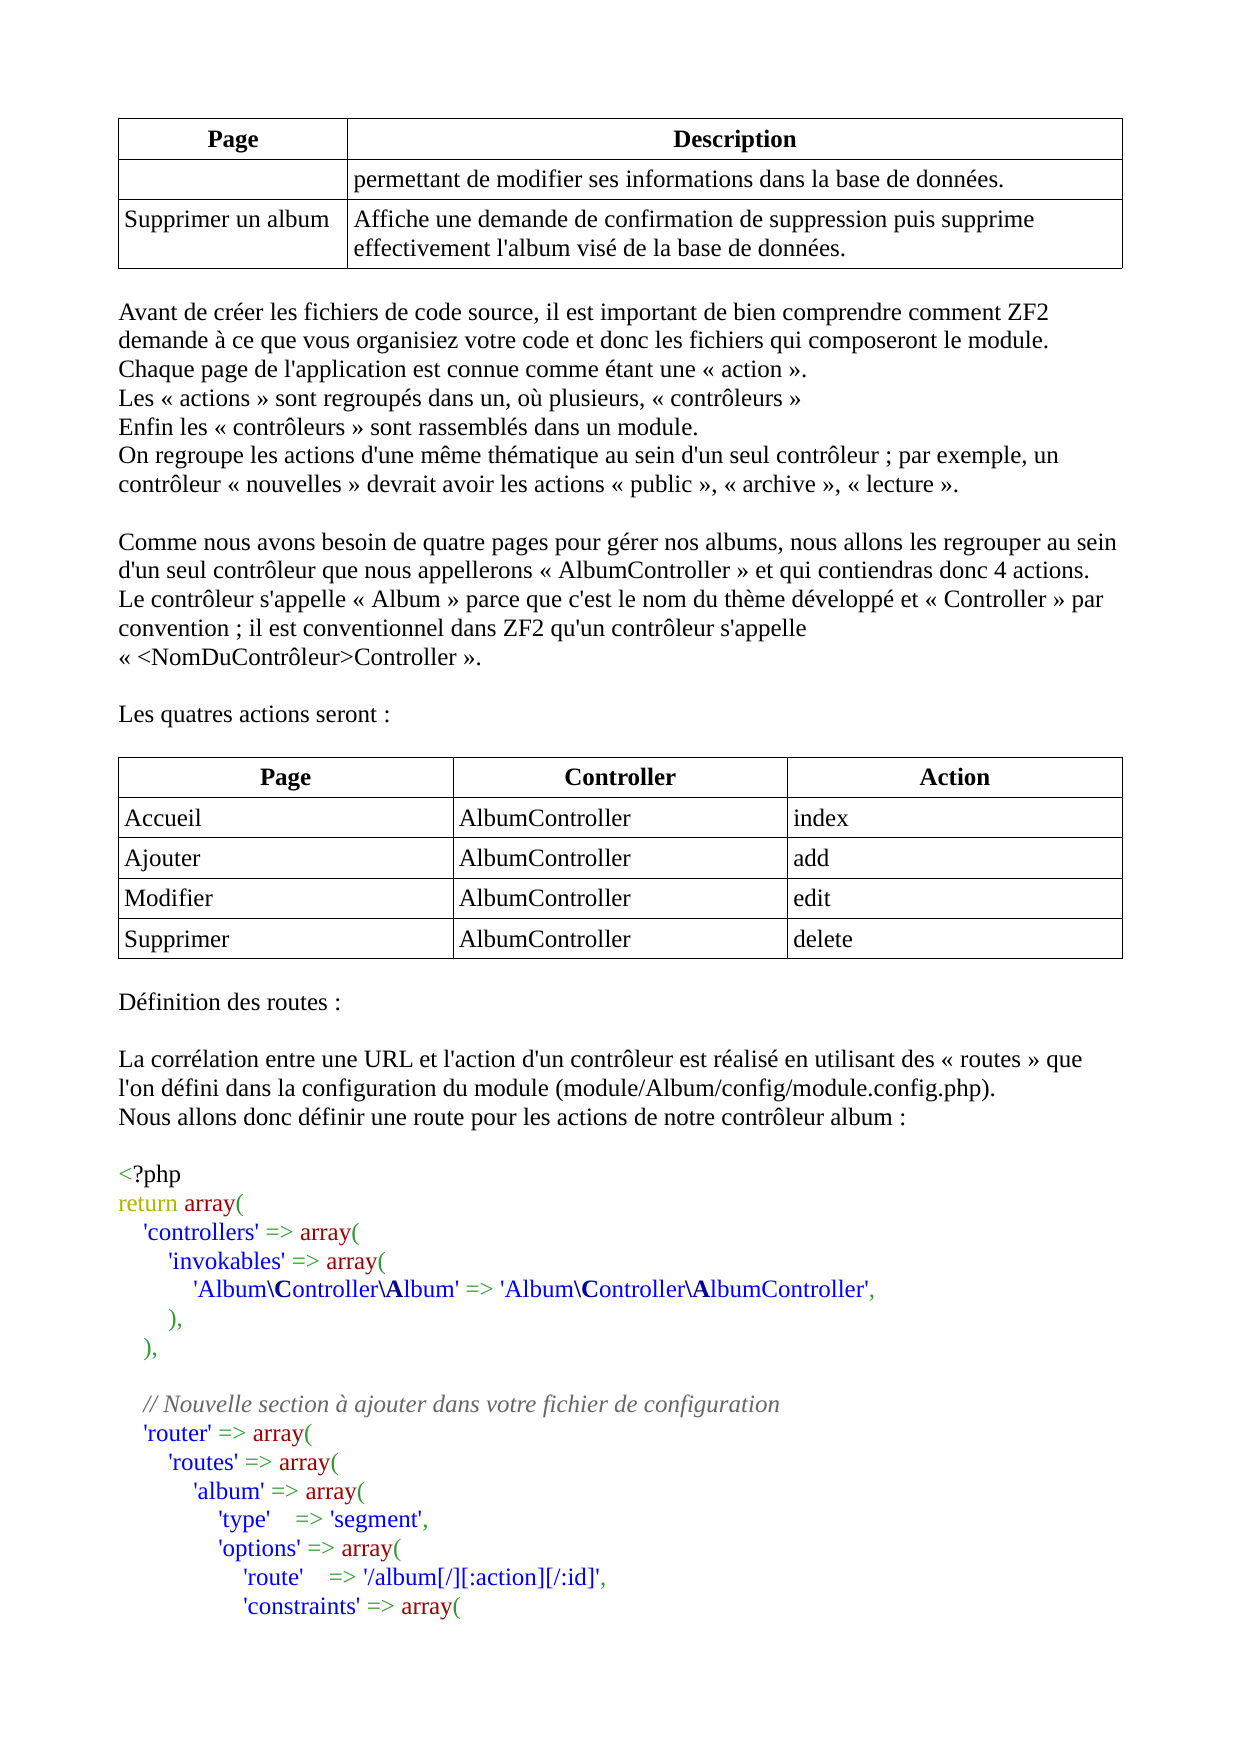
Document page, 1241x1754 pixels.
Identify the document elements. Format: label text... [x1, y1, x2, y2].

text <?php [118, 1159, 1122, 1188]
text ), [118, 1332, 1122, 1361]
table_cell AlbumController [454, 879, 787, 918]
text 'options' => array( [118, 1533, 1122, 1562]
text Comme nous avons besoin de quatre pages pour gérer nos albums, nous allons les regrouper au sein d'un seul contrôleur que nous appellerons « AlbumController » et qui contiendras donc 4 actions. [118, 527, 1122, 584]
table_cell Modifier [119, 879, 453, 918]
text Avant de créer les fichiers de code source, il est important de bien comprendre comment ZF2 demande à ce que vous organisiez votre code et donc les fichiers qui composeront le module. [118, 297, 1122, 354]
table_header Controller [454, 758, 787, 797]
table_cell Ajouter [119, 838, 453, 878]
text On regroupe les actions d'une même thématique au sein d'un seul contrôleur ; par exemple, un contrôleur « nouvelles » devrait avoir les actions « public », « archive », « lecture ». [118, 440, 1122, 498]
text 'routes' => array( [118, 1447, 1122, 1476]
table_header Page [119, 758, 453, 797]
table_cell AlbumController [454, 919, 787, 958]
text return array( [118, 1188, 1122, 1217]
table_cell Accueil [119, 798, 453, 837]
table_cell delete [788, 919, 1122, 958]
text 'Album\Controller\Album' => 'Album\Controller\AlbumController', [118, 1274, 1122, 1303]
text 'router' => array( [118, 1418, 1122, 1447]
table_cell AlbumController [454, 838, 787, 878]
table_header Action [788, 758, 1122, 797]
text Le contrôleur s'appelle « Album » parce que c'est le nom du thème développé et « Controller » par convention ; il est conventionnel dans ZF2 qu'un contrôleur s'appelle « <NomDuContrôleur>Controller ». [118, 584, 1122, 670]
text Définition des routes : [118, 987, 1122, 1016]
table_cell Affiche une demande de confirmation de suppression puis supprime effectivement l'album visé de la base de données. [348, 200, 1122, 268]
text 'invokables' => array( [118, 1246, 1122, 1274]
text // Nouvelle section à ajouter dans votre fichier de configuration [118, 1389, 1122, 1418]
table_cell Supprimer [119, 919, 453, 958]
table_cell AlbumController [454, 798, 787, 837]
table_cell [119, 160, 347, 199]
table_cell index [788, 798, 1122, 837]
table_cell Supprimer un album [119, 200, 347, 268]
text Chaque page de l'application est connue comme étant une « action ». [118, 354, 1122, 383]
text Les « actions » sont regroupés dans un, où plusieurs, « contrôleurs » [118, 383, 1122, 412]
text 'controllers' => array( [118, 1217, 1122, 1246]
text 'album' => array( [118, 1476, 1122, 1504]
table_header Page [119, 119, 347, 158]
table_cell edit [788, 879, 1122, 918]
text ), [118, 1303, 1122, 1332]
table_header Description [348, 119, 1122, 158]
table_cell add [788, 838, 1122, 878]
table_cell permettant de modifier ses informations dans la base de données. [348, 160, 1122, 199]
text 'type' => 'segment', [118, 1504, 1122, 1533]
text 'constraints' => array( [118, 1591, 1122, 1619]
text 'route' => '/album[/][:action][/:id]', [118, 1562, 1122, 1591]
text Les quatres actions seront : [118, 699, 1122, 728]
text Enfin les « contrôleurs » sont rassemblés dans un module. [118, 412, 1122, 440]
text La corrélation entre une URL et l'action d'un contrôleur est réalisé en utilisant des « routes » que l'on défini dans la configuration du module (module/Album/config/module.config.php). [118, 1044, 1122, 1102]
text Nous allons donc définir une route pour les actions de notre contrôleur album : [118, 1102, 1122, 1131]
